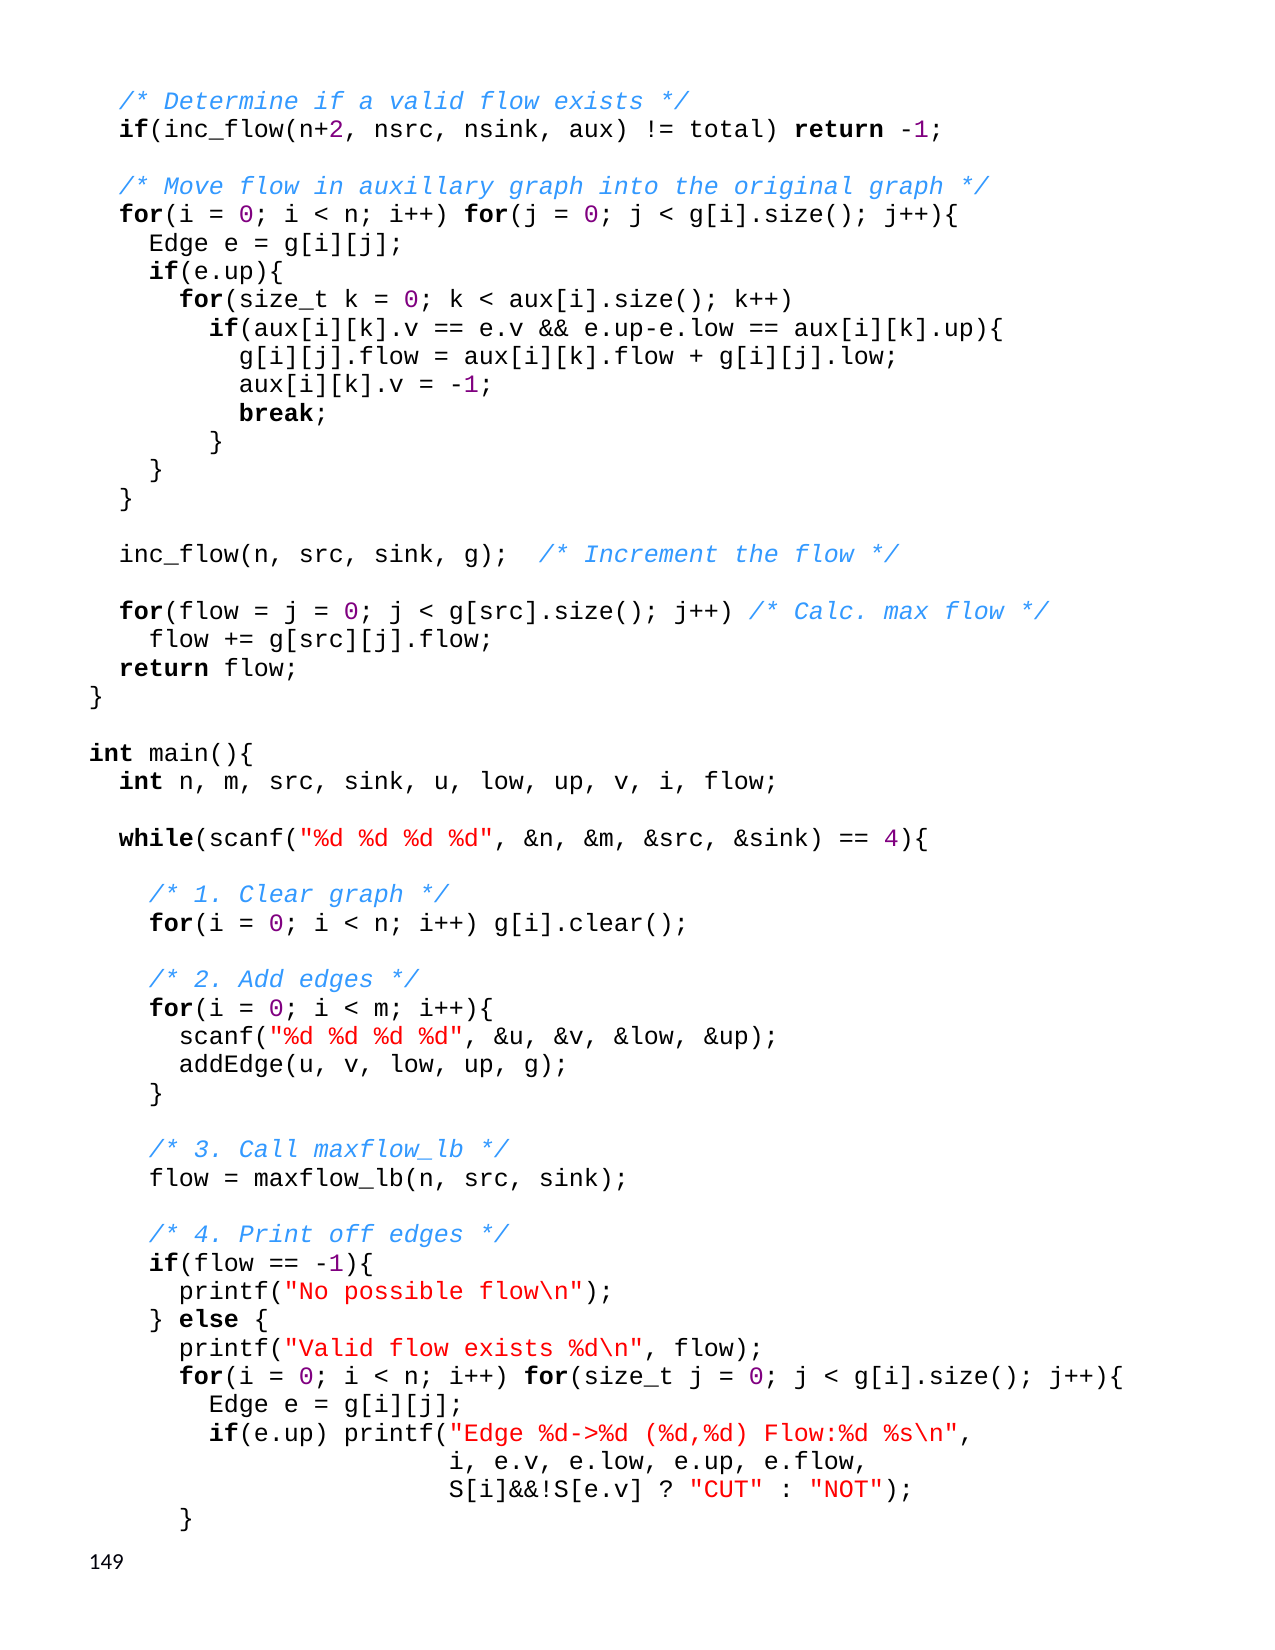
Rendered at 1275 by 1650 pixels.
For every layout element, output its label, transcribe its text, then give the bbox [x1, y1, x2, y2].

text return flow; [89, 655, 1186, 684]
text } [89, 1080, 1186, 1109]
text flow += g[src][j].flow; [89, 627, 1186, 655]
text aux[i][k].v = -1; [89, 372, 1186, 400]
text g[i][j].flow = aux[i][k].flow + g[i][j].low; [89, 344, 1186, 372]
text for(i = 0; i < m; i++){ [89, 995, 1186, 1024]
text /* 3. Call maxflow_lb */ [89, 1137, 1186, 1165]
text flow = maxflow_lb(n, src, sink); [89, 1165, 1186, 1194]
text Edge e = g[i][j]; [89, 1392, 1186, 1420]
text if(e.up){ [89, 259, 1186, 287]
text for(i = 0; i < n; i++) g[i].clear(); [89, 910, 1186, 939]
text /* 4. Print off edges */ [89, 1222, 1186, 1250]
text if(aux[i][k].v == e.v && e.up-e.low == aux[i][k].up){ [89, 315, 1186, 344]
text for(flow = j = 0; j < g[src].size(); j++) /* Calc. max flow */ [89, 599, 1186, 627]
text int main(){ [89, 740, 1186, 769]
text /* Determine if a valid flow exists */ [89, 89, 1186, 117]
text } [89, 457, 1186, 485]
text } [89, 429, 1186, 457]
text } [89, 684, 1186, 712]
text inc_flow(n, src, sink, g); /* Increment the flow */ [89, 542, 1186, 570]
text /* 1. Clear graph */ [89, 882, 1186, 910]
text } [89, 1505, 1186, 1534]
text for(i = 0; i < n; i++) for(j = 0; j < g[i].size(); j++){ [89, 202, 1186, 230]
text while(scanf("%d %d %d %d", &n, &m, &src, &sink) == 4){ [89, 825, 1186, 854]
text i, e.v, e.low, e.up, e.flow, [89, 1449, 1186, 1477]
text if(flow == -1){ [89, 1250, 1186, 1279]
text addEdge(u, v, low, up, g); [89, 1052, 1186, 1080]
text scanf("%d %d %d %d", &u, &v, &low, &up); [89, 1024, 1186, 1052]
text for(i = 0; i < n; i++) for(size_t j = 0; j < g[i].size(); j++){ [89, 1364, 1186, 1392]
text printf("Valid flow exists %d\n", flow); [89, 1335, 1186, 1364]
text } [89, 485, 1186, 514]
text if(e.up) printf("Edge %d->%d (%d,%d) Flow:%d %s\n", [89, 1420, 1186, 1449]
text Edge e = g[i][j]; [89, 230, 1186, 259]
text S[i]&&!S[e.v] ? "CUT" : "NOT"); [89, 1477, 1186, 1505]
text if(inc_flow(n+2, nsrc, nsink, aux) != total) return -1; [89, 117, 1186, 145]
text for(size_t k = 0; k < aux[i].size(); k++) [89, 287, 1186, 315]
text /* Move flow in auxillary graph into the original graph */ [89, 174, 1186, 202]
text break; [89, 400, 1186, 429]
text int n, m, src, sink, u, low, up, v, i, flow; [89, 769, 1186, 797]
text printf("No possible flow\n"); [89, 1279, 1186, 1307]
text /* 2. Add edges */ [89, 967, 1186, 995]
text } else { [89, 1307, 1186, 1335]
